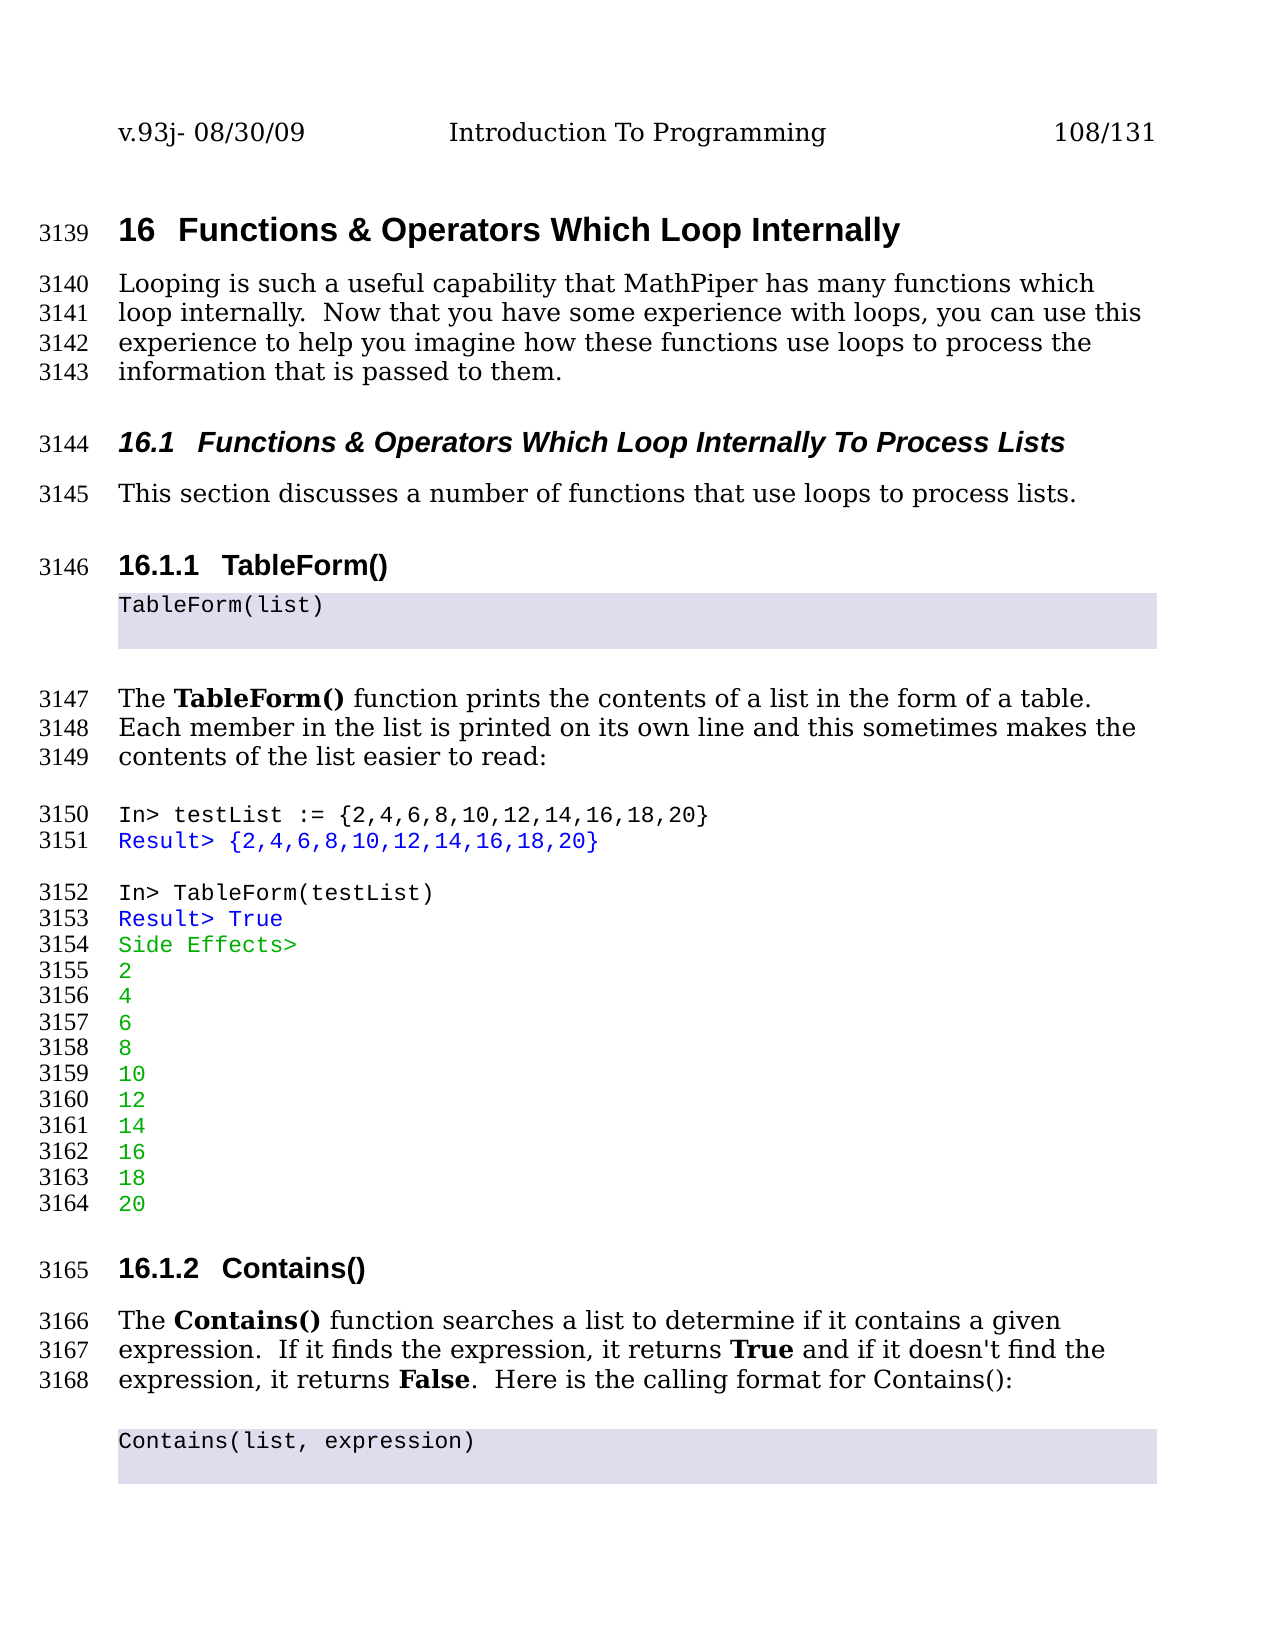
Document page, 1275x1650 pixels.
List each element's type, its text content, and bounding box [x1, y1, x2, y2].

table_header Contains(list, expression) [118, 1429, 1157, 1484]
text 12 [118, 1089, 1157, 1114]
subtitle Contains() [118, 1251, 1157, 1285]
text The Contains() function searches a list to determine if it contains a given expression. If it finds the expression, it returns True and if it doesn't find the expression, it returns False. Here is the calling format for Contains(): [118, 1306, 1157, 1394]
text 14 [118, 1114, 1157, 1141]
text 2 [118, 959, 1157, 985]
text Looping is such a useful capability that MathPiper has many functions which loop internally. Now that you have some experience with loops, you can use this experience to help you imagine how these functions use loops to process the information that is passed to them. [118, 269, 1157, 386]
subtitle Functions & Operators Which Loop Internally [118, 210, 1157, 248]
text In> testList := {2,4,6,8,10,12,14,16,18,20} [118, 803, 1157, 829]
text 16 [118, 1141, 1157, 1166]
text This section discusses a number of functions that use loops to process lists. [118, 479, 1157, 509]
text In> TableForm(testList) [118, 881, 1157, 907]
text Side Effects> [118, 933, 1157, 959]
text 20 [118, 1192, 1157, 1218]
text The TableForm() function prints the contents of a list in the form of a table. Each member in the list is printed on its own line and this sometimes makes the contents of the list easier to read: [118, 684, 1157, 771]
text 6 [118, 1011, 1157, 1037]
text 8 [118, 1037, 1157, 1063]
table_header TableForm(list) [118, 593, 1157, 649]
subtitle TableForm() [118, 548, 1157, 581]
subtitle Functions & Operators Which Loop Internally To Process Lists [118, 425, 1157, 459]
text Result> {2,4,6,8,10,12,14,16,18,20} [118, 829, 1157, 855]
text Result> True [118, 907, 1157, 933]
text 18 [118, 1166, 1157, 1192]
text 10 [118, 1063, 1157, 1089]
text 4 [118, 985, 1157, 1011]
